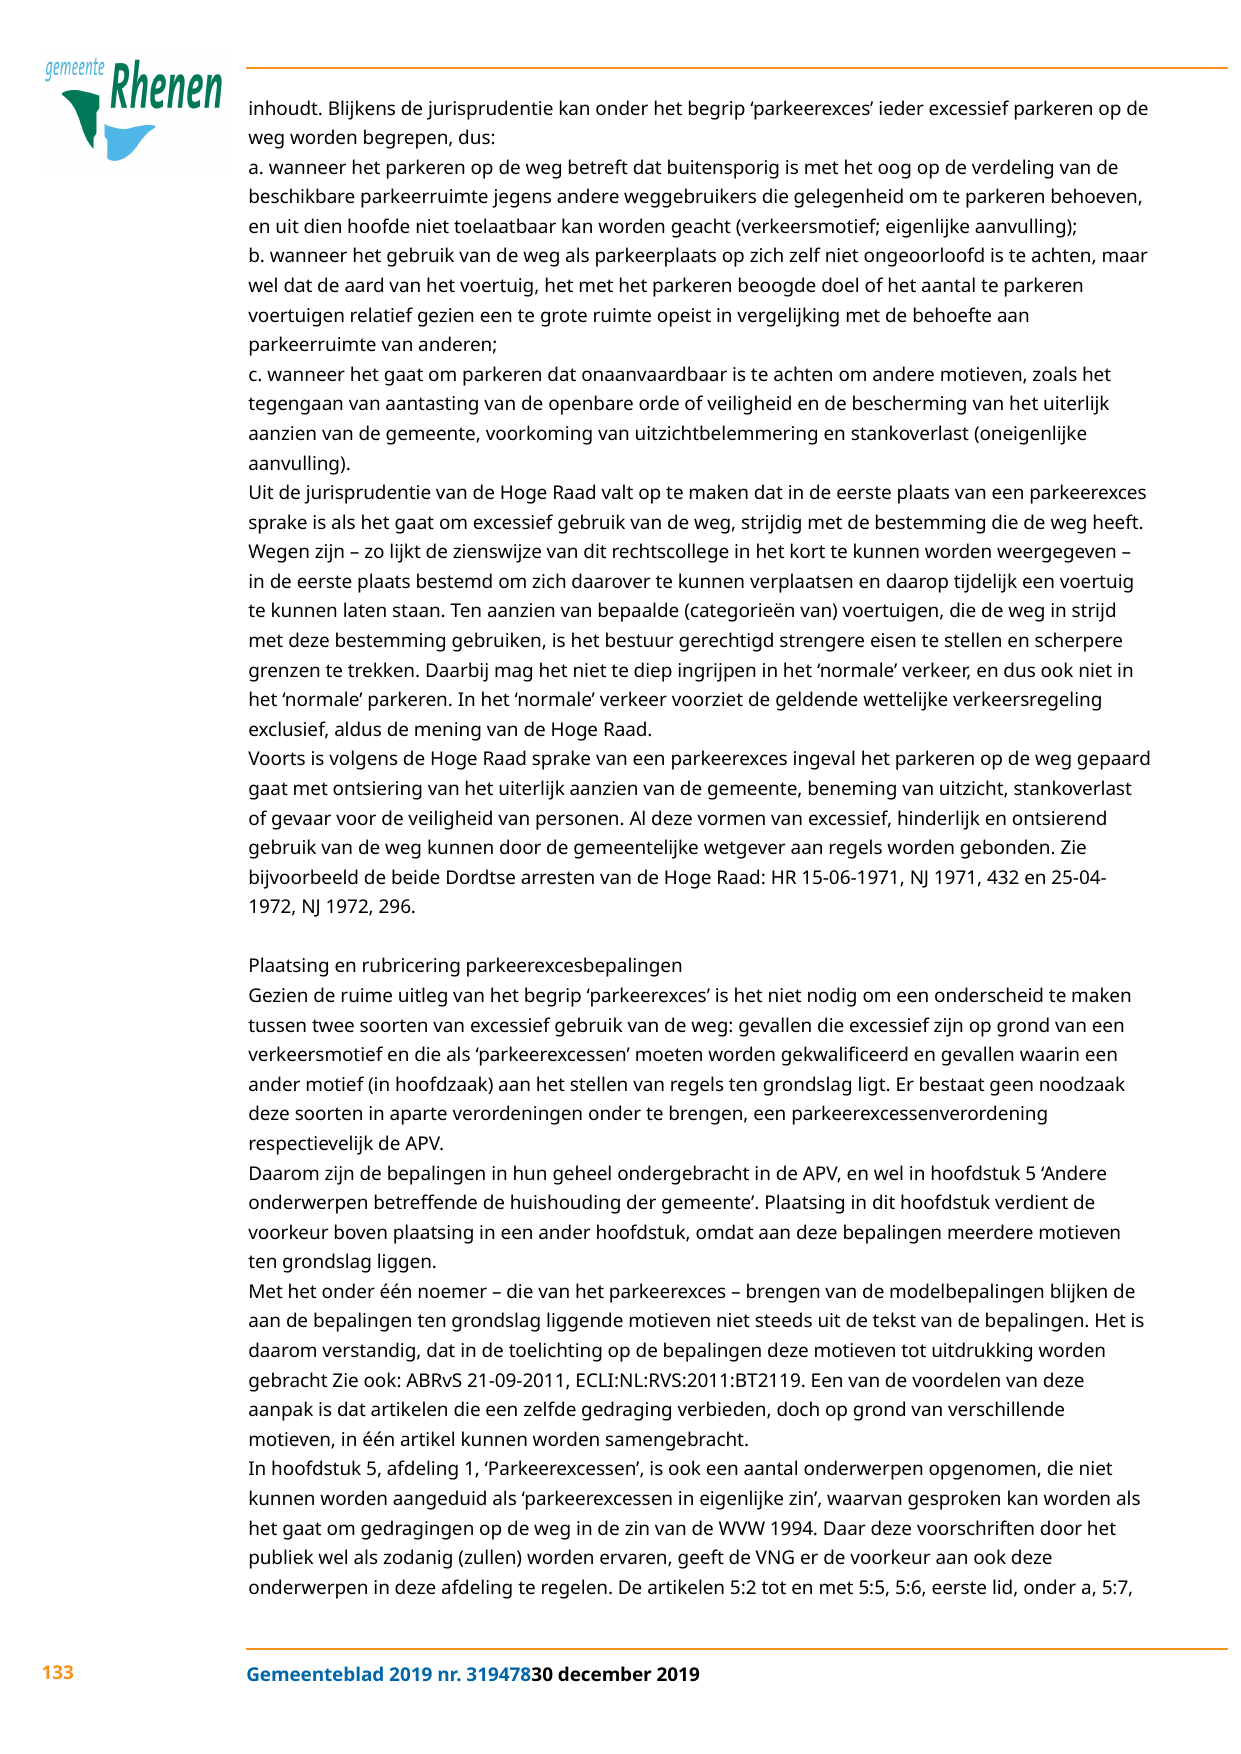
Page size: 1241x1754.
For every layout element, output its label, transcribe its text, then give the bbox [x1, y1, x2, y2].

picture [41, 47, 231, 172]
text Voorts is volgens de Hoge Raad sprake van een parkeerexces ingeval het parkeren op de weg gepaard gaat met ontsiering van het uiterlijk aanzien van de gemeente, beneming van uitzicht, stankoverlast of gevaar voor de veiligheid van personen. Al deze vormen van excessief, hinderlijk en ontsierend gebruik van de weg kunnen door de gemeentelijke wetgever aan regels worden gebonden. Zie bijvoorbeeld de beide Dordtse arresten van de Hoge Raad: HR 15-06-1971, NJ 1971, 432 en 25-04-1972, NJ 1972, 296. [248, 746, 1152, 919]
text Plaatsing en rubricering parkeerexcesbepalingen [248, 953, 1152, 978]
text a. wanneer het parkeren op de weg betreft dat buitensporig is met het oog op de verdeling van de beschikbare parkeerruimte jegens andere weggebruikers die gelegenheid om te parkeren behoeven, en uit dien hoofde niet toelaatbaar kan worden geacht (verkeersmotief; eigenlijke aanvulling); [248, 154, 1152, 239]
text Gezien de ruime uitleg van het begrip ‘parkeerexces’ is het niet nodig om een onderscheid te maken tussen twee soorten van excessief gebruik van de weg: gevallen die excessief zijn op grond van een verkeersmotief en die als ‘parkeerexcessen’ moeten worden gekwalificeerd en gevallen waarin een ander motief (in hoofdzaak) aan het stellen van regels ten grondslag ligt. Er bestaat geen noodzaak deze soorten in aparte verordeningen onder te brengen, een parkeerexcessenverordening respectievelijk de APV. [248, 982, 1152, 1156]
text inhoudt. Blijkens de jurisprudentie kan onder het begrip ‘parkeerexces’ ieder excessief parkeren op de weg worden begrepen, dus: [248, 95, 1152, 150]
text In hoofdstuk 5, afdeling 1, ‘Parkeerexcessen’, is ook een aantal onderwerpen opgenomen, die niet kunnen worden aangeduid als ‘parkeerexcessen in eigenlijke zin’, waarvan gesproken kan worden als het gaat om gedragingen op de weg in de zin van de WVW 1994. Daar deze voorschriften door het publiek wel als zodanig (zullen) worden ervaren, geeft de VNG er de voorkeur aan ook deze onderwerpen in deze afdeling te regelen. De artikelen 5:2 tot en met 5:5, 5:6, eerste lid, onder a, 5:7, [248, 1456, 1152, 1600]
text Uit de jurisprudentie van de Hoge Raad valt op te maken dat in de eerste plaats van een parkeerexces sprake is als het gaat om excessief gebruik van de weg, strijdig met de bestemming die de weg heeft. Wegen zijn – zo lijkt de zienswijze van dit rechtscollege in het kort te kunnen worden weergegeven – in de eerste plaats bestemd om zich daarover te kunnen verplaatsen en daarop tijdelijk een voertuig te kunnen laten staan. Ten aanzien van bepaalde (categorieën van) voertuigen, die de weg in strijd met deze bestemming gebruiken, is het bestuur gerechtigd strengere eisen te stellen en scherpere grenzen te trekken. Daarbij mag het niet te diep ingrijpen in het ‘normale’ verkeer, en dus ook niet in het ‘normale’ parkeren. In het ‘normale’ verkeer voorziet de geldende wettelijke verkeersregeling exclusief, aldus de mening van de Hoge Raad. [248, 479, 1152, 742]
text c. wanneer het gaat om parkeren dat onaanvaardbaar is te achten om andere motieven, zoals het tegengaan van aantasting van de openbare orde of veiligheid en de bescherming van het uiterlijk aanzien van de gemeente, voorkoming van uitzichtbelemmering en stankoverlast (oneigenlijke aanvulling). [248, 361, 1152, 476]
text b. wanneer het gebruik van de weg als parkeerplaats op zich zelf niet ongeoorloofd is te achten, maar wel dat de aard van het voertuig, het met het parkeren beoogde doel of het aantal te parkeren voertuigen relatief gezien een te grote ruimte opeist in vergelijking met de behoefte aan parkeerruimte van anderen; [248, 243, 1152, 357]
text Met het onder één noemer – die van het parkeerexces – brengen van de modelbepalingen blijken de aan de bepalingen ten grondslag liggende motieven niet steeds uit de tekst van de bepalingen. Het is daarom verstandig, dat in de toelichting op de bepalingen deze motieven tot uitdrukking worden gebracht Zie ook: ABRvS 21-09-2011, ECLI:NL:RVS:2011:BT2119. Een van de voordelen van deze aanpak is dat artikelen die een zelfde gedraging verbieden, doch op grond van verschillende motieven, in één artikel kunnen worden samengebracht. [248, 1278, 1152, 1452]
text Daarom zijn de bepalingen in hun geheel ondergebracht in de APV, en wel in hoofdstuk 5 ‘Andere onderwerpen betreffende de huishouding der gemeente’. Plaatsing in dit hoofdstuk verdient de voorkeur boven plaatsing in een ander hoofdstuk, omdat aan deze bepalingen meerdere motieven ten grondslag liggen. [248, 1160, 1152, 1274]
